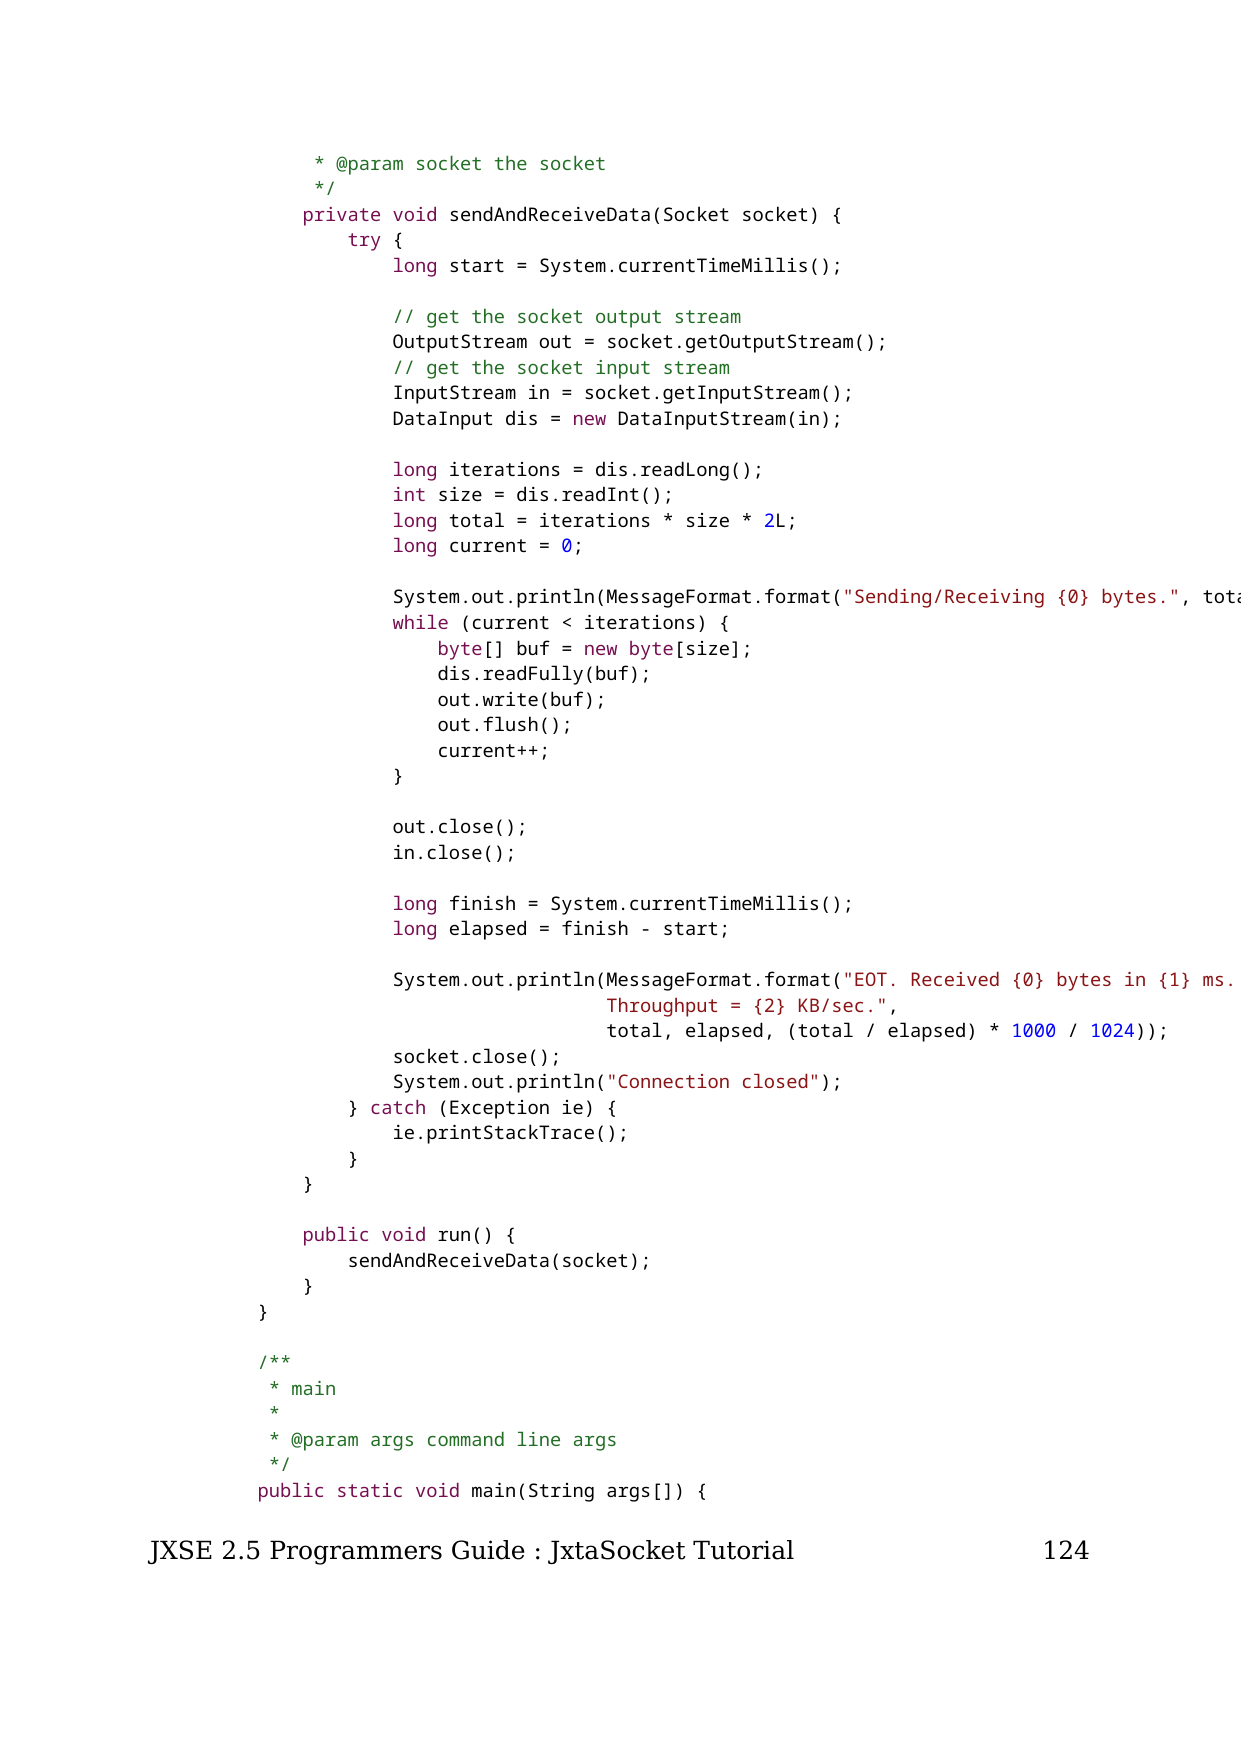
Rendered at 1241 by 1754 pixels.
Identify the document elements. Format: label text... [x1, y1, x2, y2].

text long current = 0; [212, 533, 1240, 558]
text OutputStream out = socket.getOutputStream(); [212, 329, 1240, 354]
text long finish = System.currentTimeMillis(); [212, 890, 1240, 916]
text InputStream in = socket.getInputStream(); [212, 380, 1240, 405]
text public void run() { [212, 1222, 1240, 1247]
text } [212, 1171, 1240, 1196]
text public static void main(String args[]) { [212, 1477, 1240, 1503]
text long start = System.currentTimeMillis(); [212, 252, 1240, 278]
text System.out.println(MessageFormat.format("Sending/Receiving {0} bytes.", total)); [212, 584, 1240, 609]
text sendAndReceiveData(socket); [212, 1247, 1240, 1273]
text } [212, 1273, 1240, 1298]
text while (current < iterations) { [212, 609, 1240, 635]
text } catch (Exception ie) { [212, 1094, 1240, 1120]
text current++; [212, 737, 1240, 762]
text * @param socket the socket [212, 150, 1240, 176]
text */ [212, 176, 1240, 201]
text out.write(buf); [212, 686, 1240, 711]
text */ [212, 1452, 1240, 1477]
text int size = dis.readInt(); [212, 482, 1240, 507]
text * @param args command line args [212, 1426, 1240, 1452]
text System.out.println("Connection closed"); [212, 1069, 1240, 1094]
text // get the socket input stream [212, 354, 1240, 380]
text Throughput = {2} KB/sec.", [212, 992, 1240, 1018]
text /** [212, 1349, 1240, 1375]
text * main [212, 1375, 1240, 1401]
text out.flush(); [212, 711, 1240, 737]
text in.close(); [212, 839, 1240, 864]
text DataInput dis = new DataInputStream(in); [212, 405, 1240, 431]
text } [212, 1145, 1240, 1171]
text long iterations = dis.readLong(); [212, 456, 1240, 482]
text byte[] buf = new byte[size]; [212, 635, 1240, 660]
text total, elapsed, (total / elapsed) * 1000 / 1024)); [212, 1018, 1240, 1043]
text // get the socket output stream [212, 303, 1240, 329]
text out.close(); [212, 813, 1240, 839]
text } [212, 1298, 1240, 1324]
text System.out.println(MessageFormat.format("EOT. Received {0} bytes in {1} ms. [212, 967, 1240, 992]
text private void sendAndReceiveData(Socket socket) { [212, 201, 1240, 227]
text } [212, 762, 1240, 788]
text long total = iterations * size * 2L; [212, 507, 1240, 533]
text * [212, 1401, 1240, 1426]
text long elapsed = finish - start; [212, 916, 1240, 941]
text try { [212, 227, 1240, 252]
text dis.readFully(buf); [212, 660, 1240, 686]
text ie.printStackTrace(); [212, 1120, 1240, 1145]
text socket.close(); [212, 1043, 1240, 1069]
